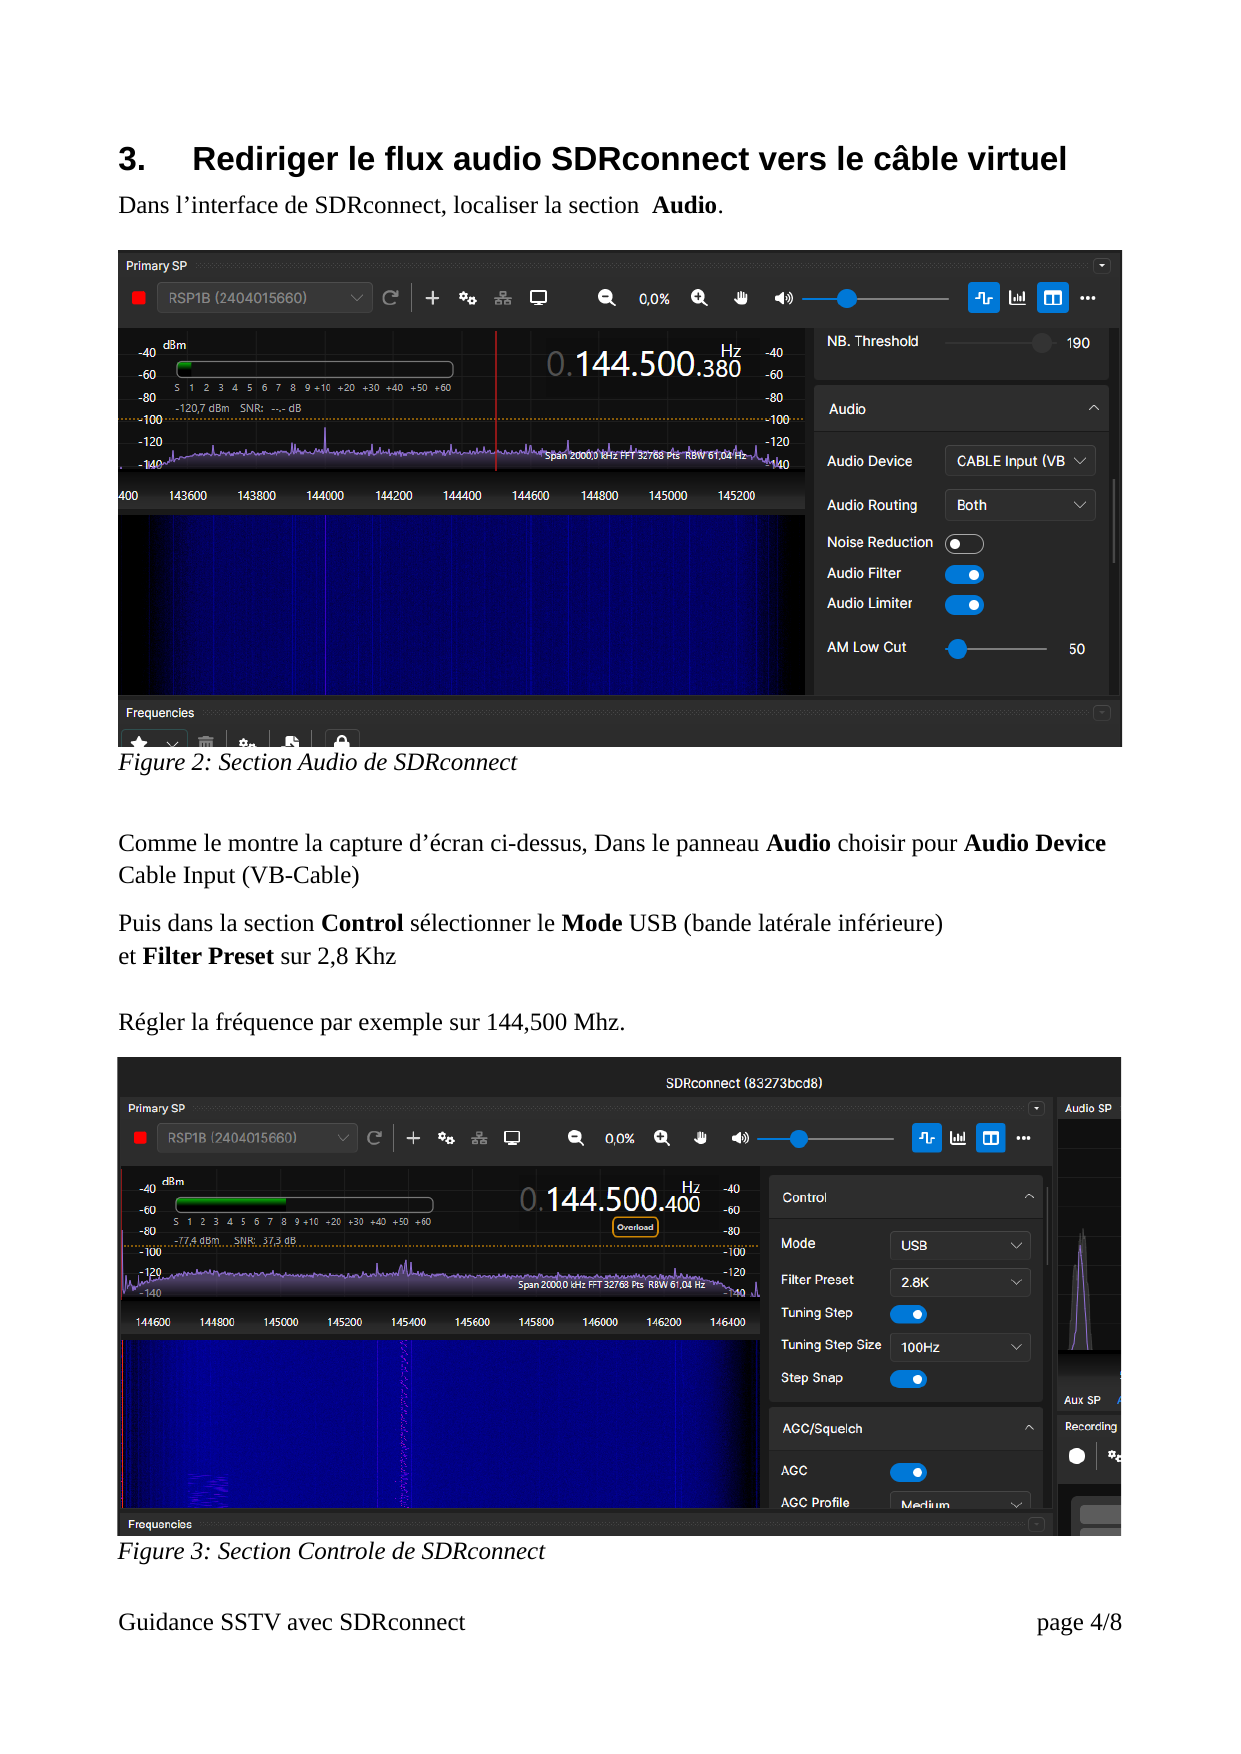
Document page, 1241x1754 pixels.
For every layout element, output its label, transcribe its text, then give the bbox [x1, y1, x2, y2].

text [117, 1045, 1121, 1057]
subtitle Rediriger le flux audio SDRconnect vers le câble virtuel [118, 139, 1122, 177]
text Comme le montre la capture d’écran ci-dessus, Dans le panneau Audio choisir pour Audio Device Cable Input (VB-Cable) [118, 828, 1122, 889]
text Figure 2: Section Audio de SDRconnect [118, 747, 1122, 776]
text Dans l’interface de SDRconnect, localiser la section Audio. [118, 190, 1122, 219]
text Puis dans la section Control sélectionner le Mode USB (bande latérale inférieure) et Filter Preset sur 2,8 Khz Régler la fréquence par exemple sur 144,500 Mhz. [118, 908, 1122, 1036]
picture [117, 1057, 1122, 1536]
text Figure 3: Section Controle de SDRconnect [117, 1536, 1121, 1564]
picture [118, 250, 1123, 747]
